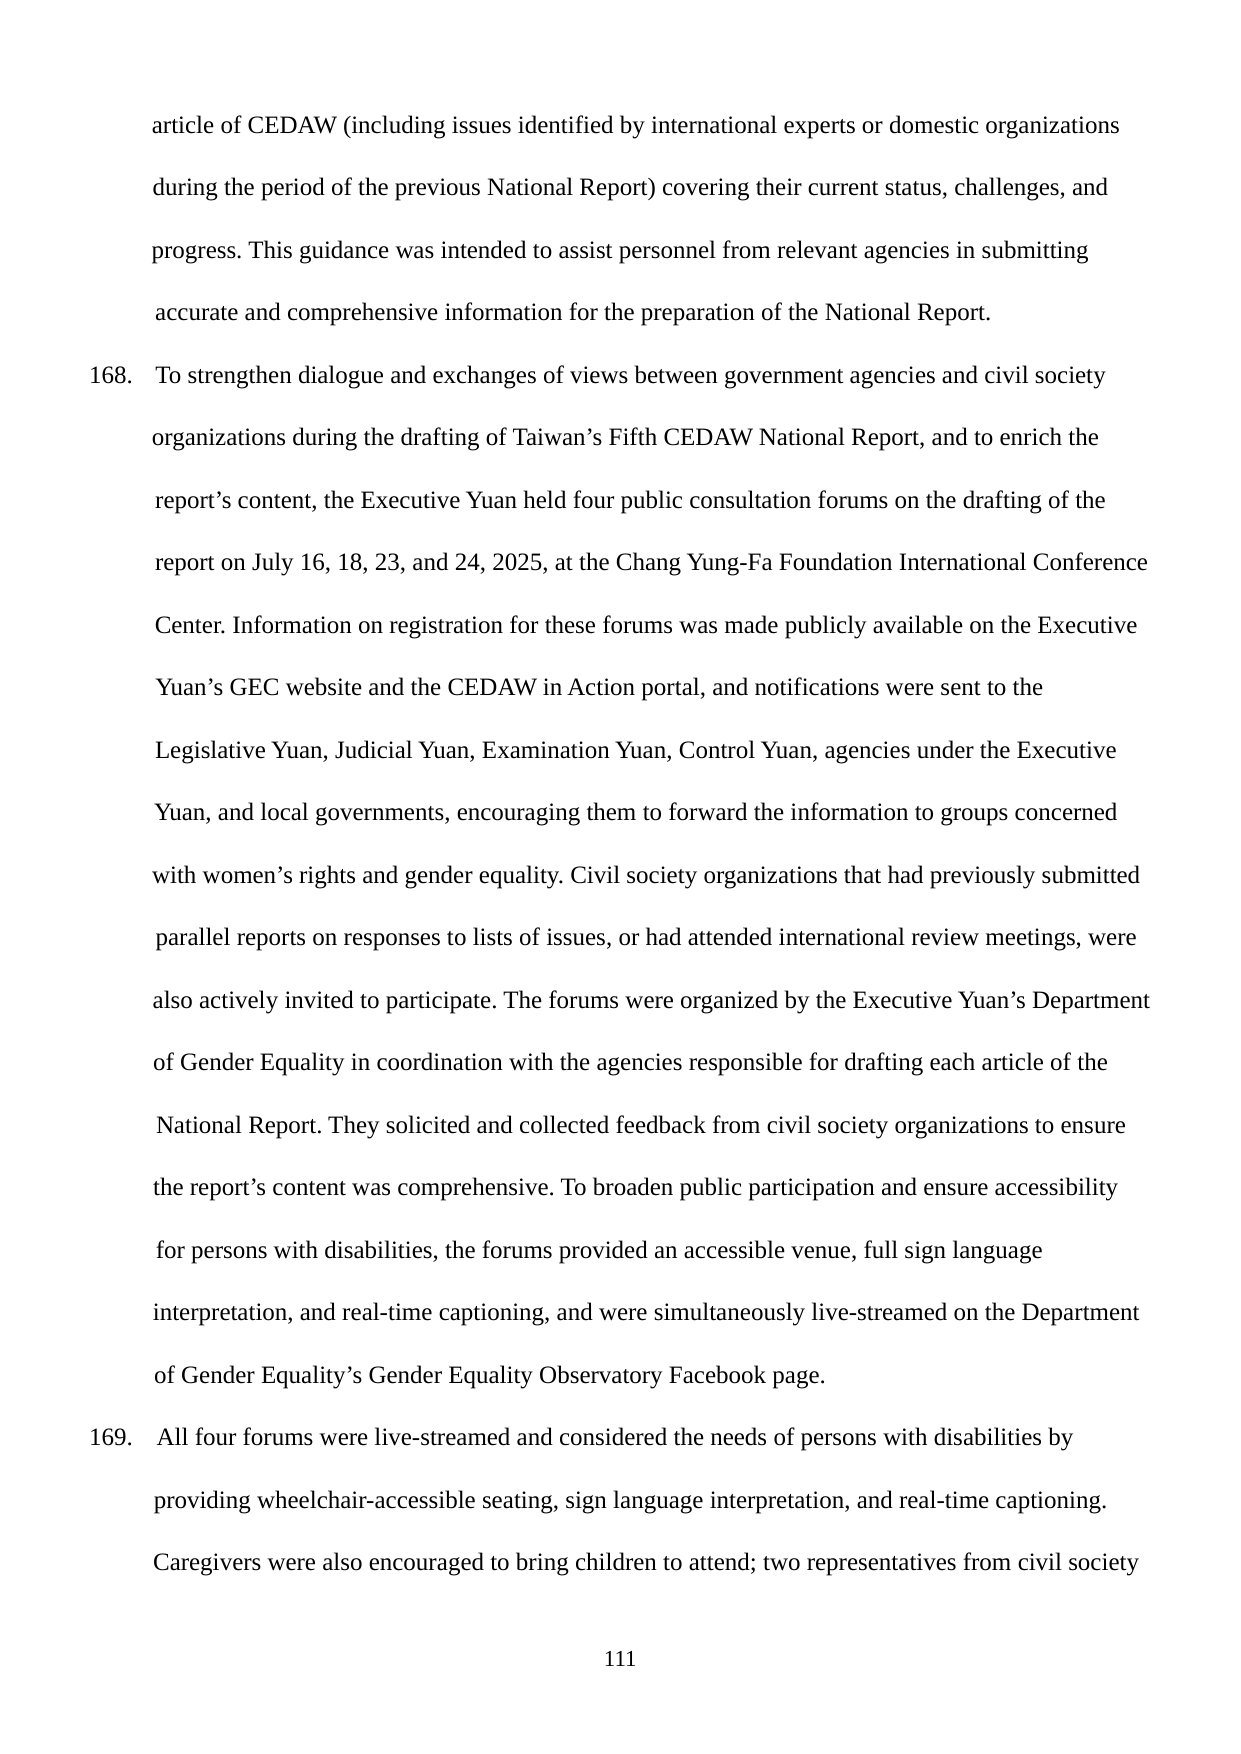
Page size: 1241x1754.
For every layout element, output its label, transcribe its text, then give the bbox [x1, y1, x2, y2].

list All four forums were live-streamed and considered the needs of persons with disabilities by providing wheelchair-accessible seating, sign language interpretation, and real-time captioning. Caregivers were also encouraged to bring children to attend; two representatives from civil society [89, 1395, 1151, 1583]
list To strengthen dialogue and exchanges of views between government agencies and civil society organizations during the drafting of Taiwan’s Fifth CEDAW National Report, and to enrich the report’s content, the Executive Yuan held four public consultation forums on the drafting of the report on July 16, 18, 23, and 24, 2025, at the Chang Yung-Fa Foundation International Conference Center. Information on registration for these forums was made publicly available on the Executive Yuan’s GEC website and the CEDAW in Action portal, and notifications were sent to the Legislative Yuan, Judicial Yuan, Examination Yuan, Control Yuan, agencies under the Executive Yuan, and local governments, encouraging them to forward the information to groups concerned with women’s rights and gender equality. Civil society organizations that had previously submitted parallel reports on responses to lists of issues, or had attended international review meetings, were also actively invited to participate. The forums were organized by the Executive Yuan’s Department of Gender Equality in coordination with the agencies responsible for drafting each article of the National Report. They solicited and collected feedback from civil society organizations to ensure the report’s content was comprehensive. To broaden public participation and ensure accessibility for persons with disabilities, the forums provided an accessible venue, full sign language interpretation, and real-time captioning, and were simultaneously live-streamed on the Department of Gender Equality’s Gender Equality Observatory Facebook page. [89, 333, 1151, 1395]
list article of CEDAW (including issues identified by international experts or domestic organizations during the period of the previous National Report) covering their current status, challenges, and progress. This guidance was intended to assist personnel from relevant agencies in submitting accurate and comprehensive information for the preparation of the National Report. [89, 83, 1151, 333]
